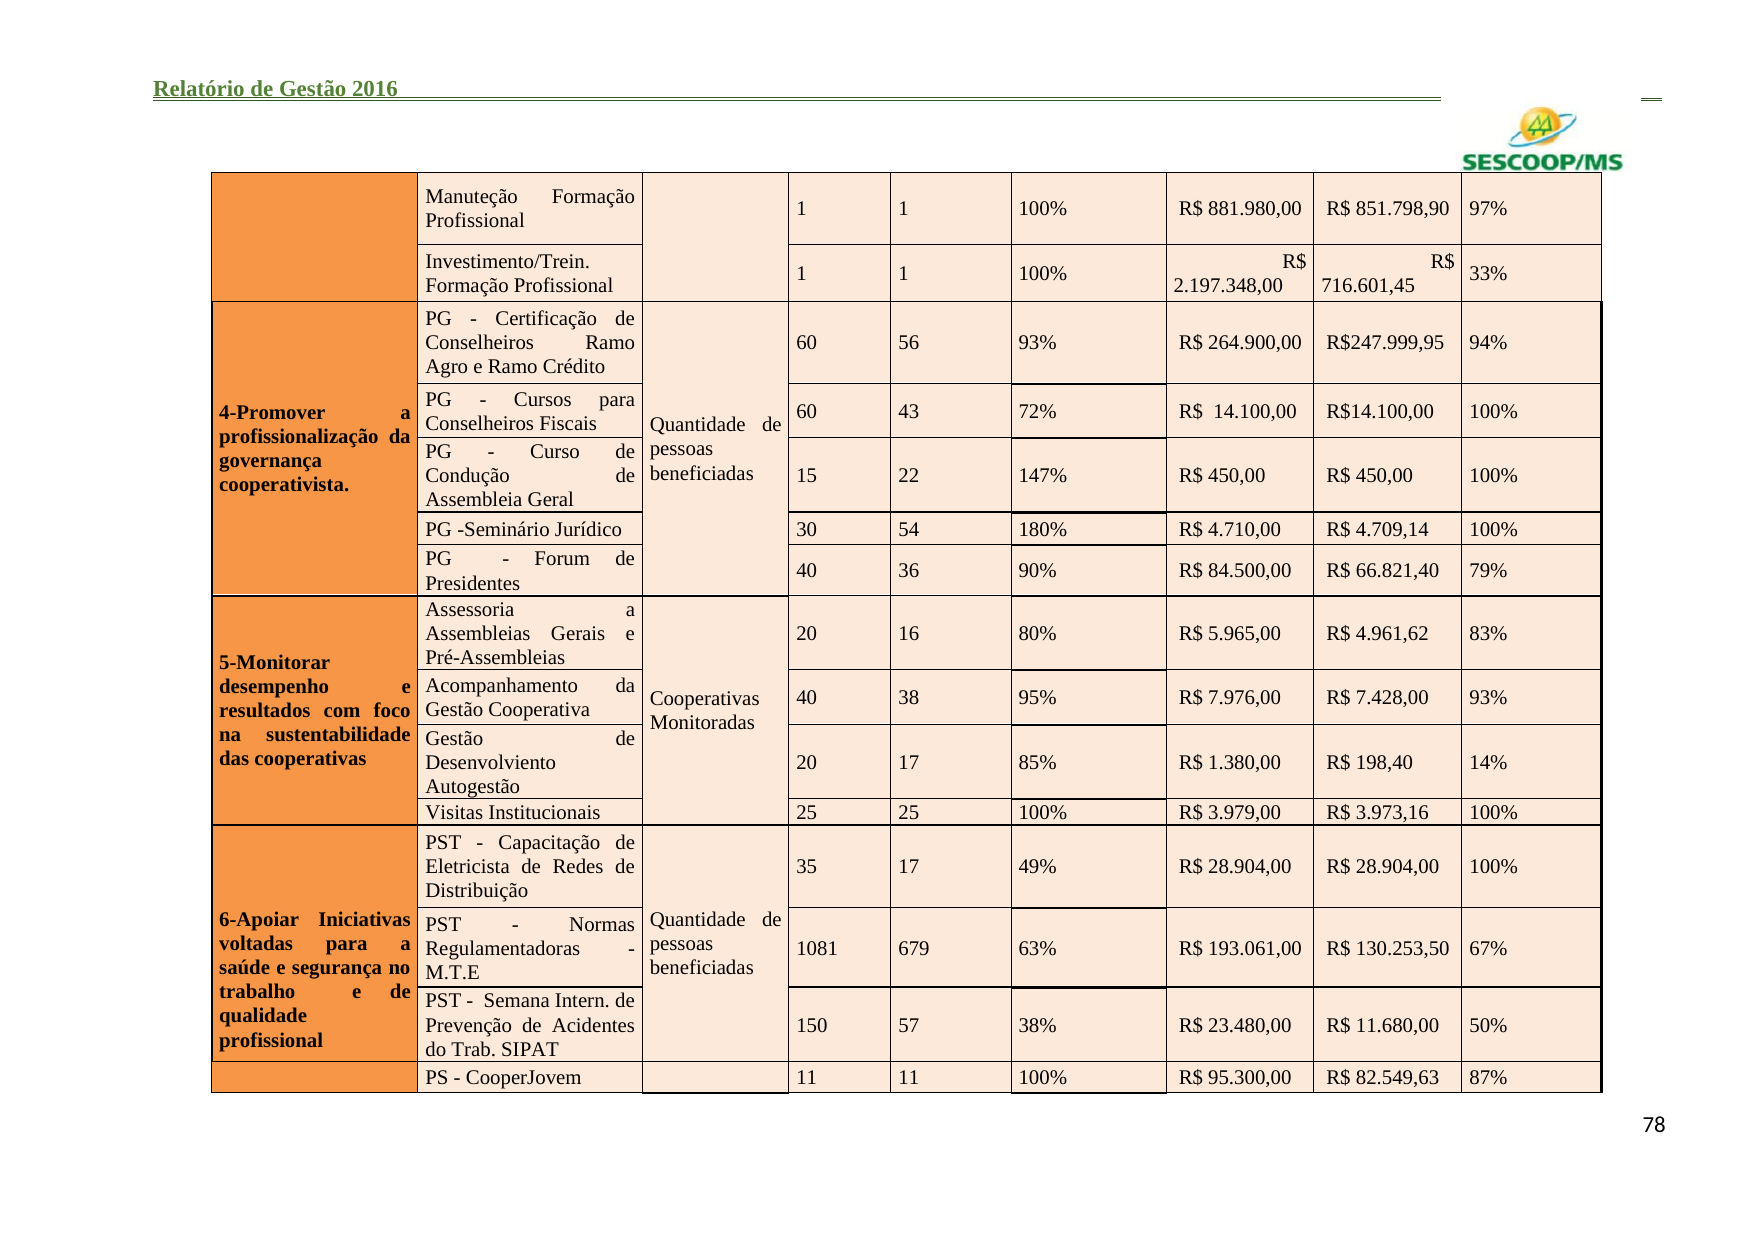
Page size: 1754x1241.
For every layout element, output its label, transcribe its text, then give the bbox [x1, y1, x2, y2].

table_cell R$ 4.710,00 [1167, 513, 1313, 544]
table_cell 80% [1012, 597, 1166, 669]
table_cell R$ 82.549,63 [1314, 1062, 1461, 1092]
table_cell 60 [789, 302, 890, 382]
table_cell R$ 851.798,90 [1314, 173, 1461, 244]
table_cell 1081 [789, 908, 890, 986]
table_cell R$ 130.253,50 [1314, 908, 1461, 986]
table_cell PST - Capacitação de Eletricista de Redes de Distribuição [418, 826, 642, 907]
table_cell 5-Monitorar desempenho e resultados com foco na sustentabilidade das cooperativas [213, 597, 417, 824]
table_cell R$ 28.904,00 [1314, 826, 1461, 907]
table_cell PST - Normas Regulamentadoras - M.T.E [418, 908, 642, 986]
table_cell 36 [891, 545, 1011, 594]
table_cell 16 [891, 596, 1011, 669]
table_cell 33% [1462, 245, 1601, 301]
table_cell 93% [1462, 670, 1600, 723]
table_cell R$ 23.480,00 [1167, 988, 1313, 1061]
table_cell 147% [1012, 439, 1166, 511]
table_cell 100% [1462, 513, 1600, 544]
table_cell 95% [1012, 671, 1166, 723]
table_cell R$ 1.380,00 [1167, 725, 1313, 798]
table_cell 100% [1012, 245, 1166, 301]
table_cell R$ 198,40 [1314, 725, 1461, 798]
table_cell 20 [789, 725, 890, 798]
table_cell 100% [1012, 800, 1166, 824]
table_cell 1 [891, 245, 1011, 301]
table_cell 54 [891, 513, 1011, 544]
table_cell 79% [1462, 545, 1600, 594]
table_cell R$ 11.680,00 [1314, 988, 1461, 1061]
table_cell 30 [789, 513, 890, 544]
table_cell 679 [891, 908, 1011, 986]
table_cell R$14.100,00 [1314, 384, 1461, 437]
table_cell 60 [789, 384, 890, 437]
table_cell [643, 1062, 788, 1092]
table_cell 25 [789, 799, 890, 824]
table_cell 180% [1012, 514, 1166, 544]
table_cell R$ 2.197.348,00 [1167, 245, 1313, 301]
table_cell 14% [1462, 725, 1600, 798]
table_cell Acompanhamento da Gestão Cooperativa [418, 670, 642, 723]
table_cell R$ 450,00 [1167, 438, 1313, 511]
table_cell PG - Forum de Presidentes [418, 545, 642, 594]
table_cell PG - Cursos para Conselheiros Fiscais [418, 384, 642, 437]
table_cell Visitas Institucionais [418, 799, 642, 824]
table_cell R$ 450,00 [1314, 438, 1461, 511]
table_cell [643, 173, 788, 301]
table_cell 100% [1012, 1062, 1166, 1092]
table_cell R$ 7.428,00 [1314, 670, 1461, 723]
table_cell R$ 881.980,00 [1167, 173, 1313, 244]
table_cell 35 [789, 826, 890, 907]
table_cell R$ 3.973,16 [1314, 799, 1461, 824]
table_cell 25 [891, 799, 1011, 824]
table_cell 67% [1462, 908, 1600, 986]
table_cell 50% [1462, 988, 1600, 1061]
table_cell 72% [1012, 385, 1166, 437]
table_cell 6-Apoiar Iniciativas voltadas para a saúde e segurança no trabalho e de qualidade profissional [213, 826, 417, 1061]
table_cell 1 [789, 173, 890, 244]
table_cell 94% [1462, 302, 1600, 382]
table_cell Manuteção Formação Profissional [418, 173, 642, 244]
table_cell 83% [1462, 597, 1600, 669]
table_cell R$247.999,95 [1314, 302, 1461, 382]
table_cell 100% [1012, 173, 1166, 244]
table_cell R$ 5.965,00 [1167, 597, 1313, 669]
table_cell PS - CooperJovem [418, 1062, 642, 1092]
table_cell Gestão de Desenvolviento Autogestão [418, 725, 642, 798]
table_cell 100% [1462, 438, 1600, 511]
table_cell 17 [891, 826, 1011, 907]
table_cell R$ 28.904,00 [1167, 826, 1313, 907]
table_cell 40 [789, 670, 890, 723]
table_cell R$ 7.976,00 [1167, 670, 1313, 723]
table_cell R$ 95.300,00 [1167, 1062, 1313, 1092]
table_cell Cooperativas Monitoradas [643, 597, 788, 824]
table_cell R$ 4.961,62 [1314, 597, 1461, 669]
table_cell [212, 1062, 417, 1092]
table_cell Investimento/Trein. Formação Profissional [418, 245, 642, 301]
table_cell PG - Certificação de Conselheiros Ramo Agro e Ramo Crédito [418, 302, 642, 382]
table_cell 11 [789, 1062, 890, 1092]
table_cell 93% [1012, 302, 1166, 382]
table_cell 57 [891, 988, 1011, 1061]
table_cell 100% [1462, 384, 1600, 437]
table_cell 150 [789, 988, 890, 1061]
table_cell R$ 4.709,14 [1314, 513, 1461, 544]
table_cell 38 [891, 670, 1011, 723]
table_cell R$ 193.061,00 [1167, 908, 1313, 986]
table_cell Assessoria a Assembleias Gerais e Pré-Assembleias [418, 597, 642, 669]
table_cell 100% [1462, 799, 1600, 824]
table_cell 38% [1012, 989, 1166, 1061]
table_cell Quantidade de pessoas beneficiadas [643, 826, 788, 1061]
table_cell PG - Curso de Condução de Assembleia Geral [418, 438, 642, 511]
table_cell R$ 84.500,00 [1167, 545, 1313, 594]
table_cell 22 [891, 438, 1011, 511]
table_cell 40 [789, 545, 890, 594]
table_cell 97% [1462, 173, 1601, 244]
table_cell 15 [789, 438, 890, 511]
table_cell 90% [1012, 546, 1166, 594]
table_cell R$ 716.601,45 [1314, 245, 1461, 301]
table_cell 100% [1462, 826, 1600, 907]
table_cell R$ 66.821,40 [1314, 545, 1461, 594]
table_cell 56 [891, 302, 1011, 382]
table_cell R$ 264.900,00 [1167, 302, 1313, 382]
table_cell PG -Seminário Jurídico [418, 513, 642, 544]
table_cell PST - Semana Intern. de Prevenção de Acidentes do Trab. SIPAT [418, 988, 642, 1061]
table_cell Quantidade de pessoas beneficiadas [643, 302, 788, 594]
table_cell 20 [789, 596, 890, 669]
table_cell 87% [1462, 1062, 1600, 1092]
table_cell 85% [1012, 726, 1166, 798]
table_cell R$ 3.979,00 [1167, 799, 1313, 824]
table_cell 11 [891, 1062, 1011, 1092]
table_cell R$ 14.100,00 [1167, 384, 1313, 437]
table_cell 1 [891, 173, 1011, 244]
table_cell [212, 173, 417, 301]
table_cell 63% [1012, 909, 1166, 986]
table_cell 1 [789, 245, 890, 301]
table_cell 4-Promover a profissionalização da governança cooperativista. [213, 302, 417, 594]
table_cell 49% [1012, 826, 1166, 907]
table_cell 43 [891, 384, 1011, 437]
table_cell 17 [891, 725, 1011, 798]
